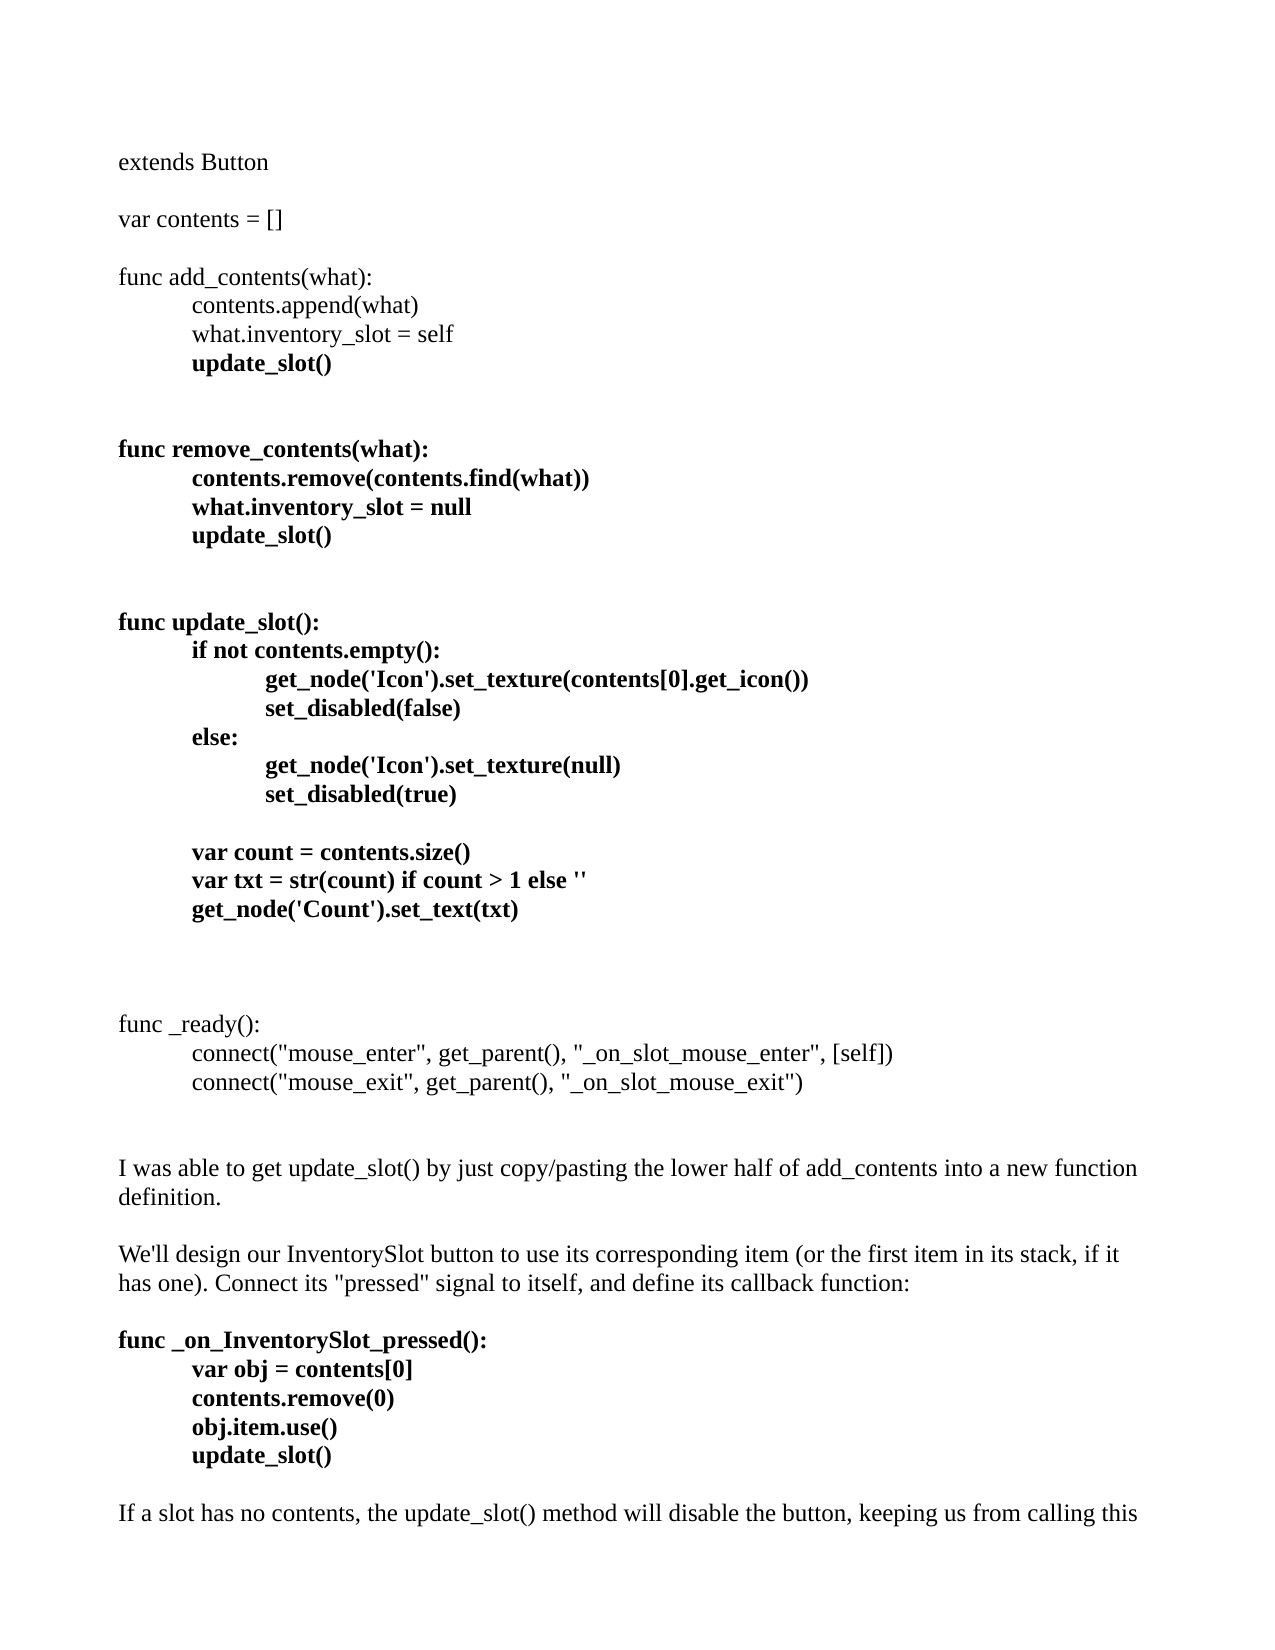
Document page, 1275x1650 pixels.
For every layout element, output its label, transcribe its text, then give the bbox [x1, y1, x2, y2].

text extends Button var contents = [] func add_contents(what): contents.append(what) what.inventory_slot = self update_slot() func remove_contents(what): contents.remove(contents.find(what)) what.inventory_slot = null update_slot() func update_slot(): if not contents.empty(): get_node('Icon').set_texture(contents[0].get_icon()) set_disabled(false) else: get_node('Icon').set_texture(null) set_disabled(true) var count = contents.size() var txt = str(count) if count > 1 else '' get_node('Count').set_text(txt) func _ready(): connect("mouse_enter", get_parent(), "_on_slot_mouse_enter", [self]) connect("mouse_exit", get_parent(), "_on_slot_mouse_exit") [118, 147, 1157, 1096]
text We'll design our InventorySlot button to use its corresponding item (or the first item in its stack, if it has one). Connect its "pressed" signal to itself, and define its callback function: [118, 1239, 1157, 1297]
text If a slot has no contents, the update_slot() method will disable the button, keeping us from calling this [118, 1498, 1157, 1527]
text func _on_InventorySlot_pressed(): var obj = contents[0] contents.remove(0) obj.item.use() update_slot() [118, 1326, 1157, 1469]
text I was able to get update_slot() by just copy/pasting the lower half of add_contents into a new function definition. [118, 1153, 1157, 1211]
